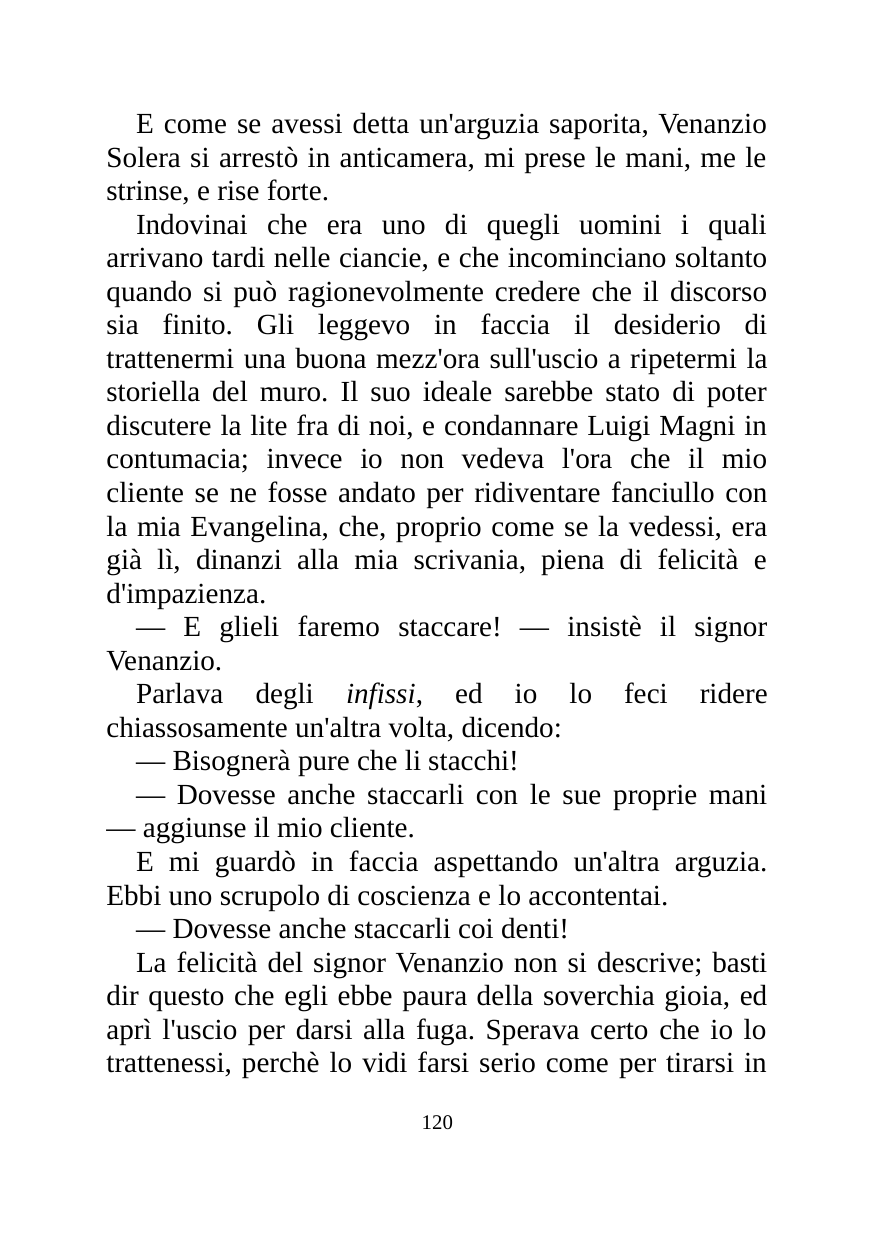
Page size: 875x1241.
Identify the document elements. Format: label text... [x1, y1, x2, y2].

text E mi guardò in faccia aspettando un'altra arguzia. Ebbi uno scrupolo di coscienza e lo accontentai. [106, 844, 768, 911]
text E come se avessi detta un'arguzia saporita, Venanzio Solera si arrestò in anticamera, mi prese le mani, me le strinse, e rise forte. [106, 106, 768, 207]
text Indovinai che era uno di quegli uomini i quali arrivano tardi nelle ciancie, e che incominciano soltanto quando si può ragionevolmente credere che il discorso sia finito. Gli leggevo in faccia il desiderio di trattenermi una buona mezz'ora sull'uscio a ripetermi la storiella del muro. Il suo ideale sarebbe stato di poter discutere la lite fra di noi, e condannare Luigi Magni in contumacia; invece io non vedeva l'ora che il mio cliente se ne fosse andato per ridiventare fanciullo con la mia Evangelina, che, proprio come se la vedessi, era già lì, dinanzi alla mia scrivania, piena di felicità e d'impazienza. [106, 207, 768, 609]
text Parlava degli infissi, ed io lo feci ridere chiassosamente un'altra volta, dicendo: [106, 676, 768, 743]
text — Dovesse anche staccarli coi denti! [106, 911, 768, 945]
text La felicità del signor Venanzio non si descrive; basti dir questo che egli ebbe paura della soverchia gioia, ed aprì l'uscio per darsi alla fuga. Sperava certo che io lo trattenessi, perchè lo vidi farsi serio come per tirarsi in [106, 945, 768, 1079]
text — Dovesse anche staccarli con le sue proprie mani — aggiunse il mio cliente. [106, 777, 768, 844]
text — E glieli faremo staccare! — insistè il signor Venanzio. [106, 609, 768, 676]
text — Bisognerà pure che li stacchi! [106, 743, 768, 777]
